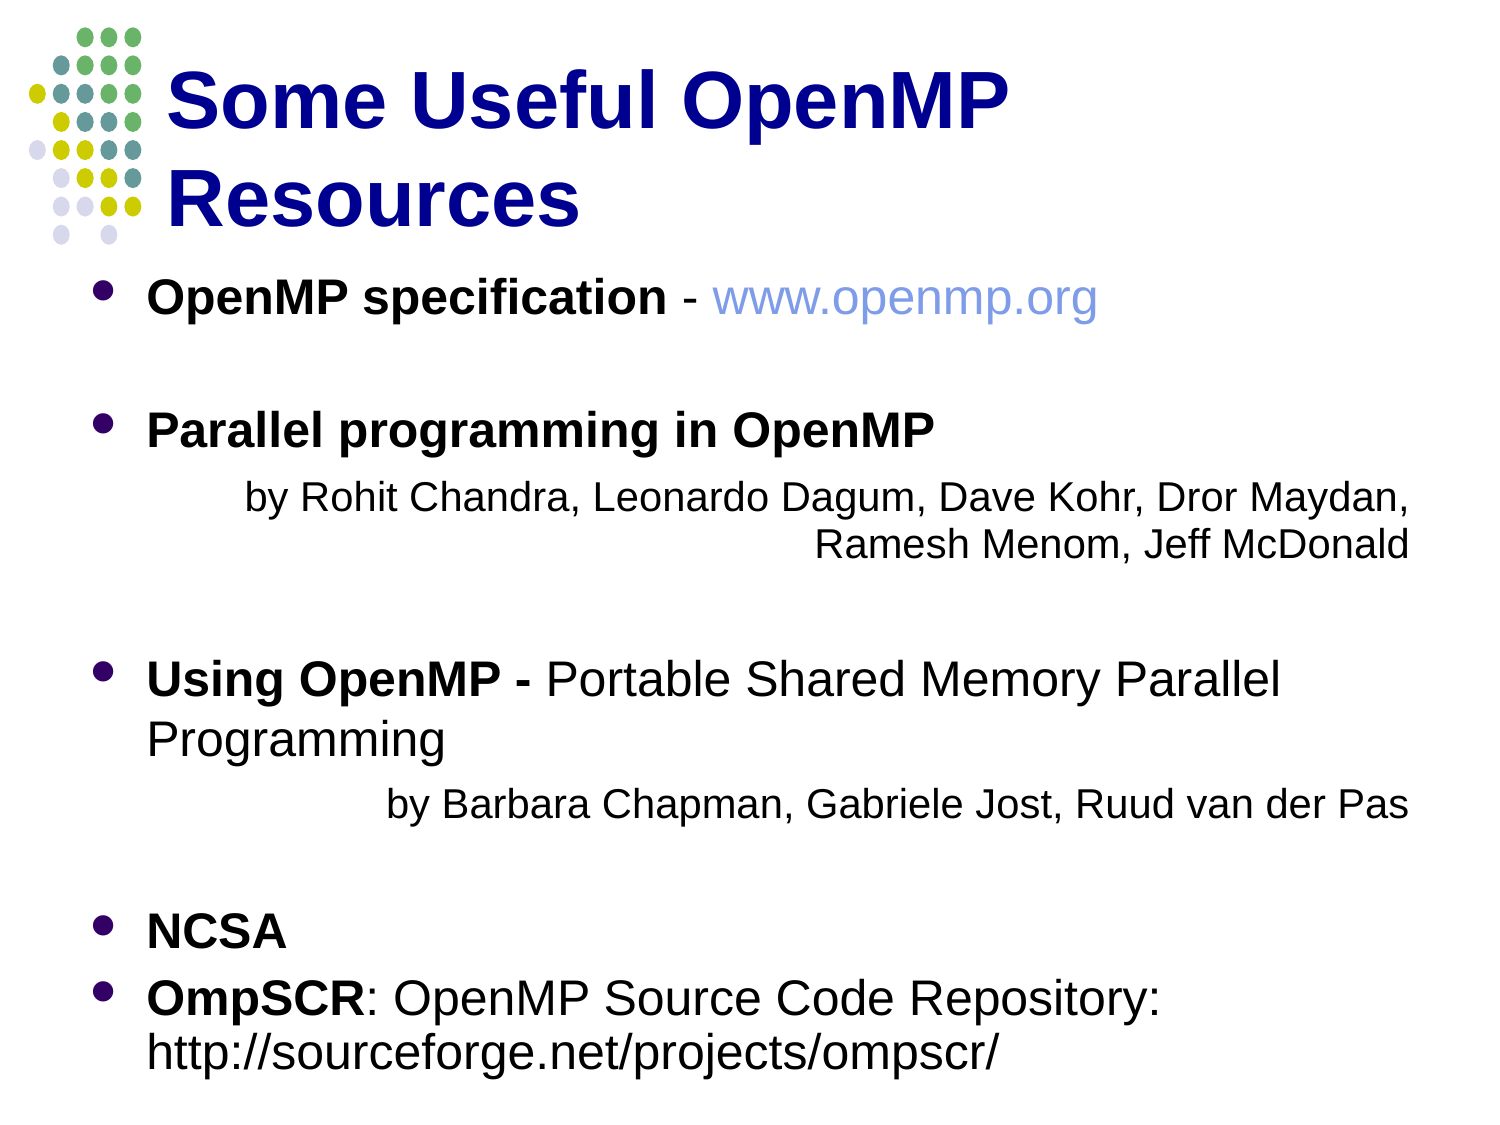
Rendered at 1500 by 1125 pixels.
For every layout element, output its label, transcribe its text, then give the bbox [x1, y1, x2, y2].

list OpenMP specification - www.openmp.org Parallel programming in OpenMP by Rohit Chandra, Leonardo Dagum, Dave Kohr, Dror Maydan, Ramesh Menom, Jeff McDonald Using OpenMP - Portable Shared Memory Parallel Programming by Barbara Chapman, Gabriele Jost, Ruud van der Pas NCSA OmpSCR: OpenMP Source Code Repository: http://sourceforge.net/projects/ompscr/ [75, 263, 1426, 1088]
title Some Useful OpenMP Resources [151, 40, 1390, 251]
